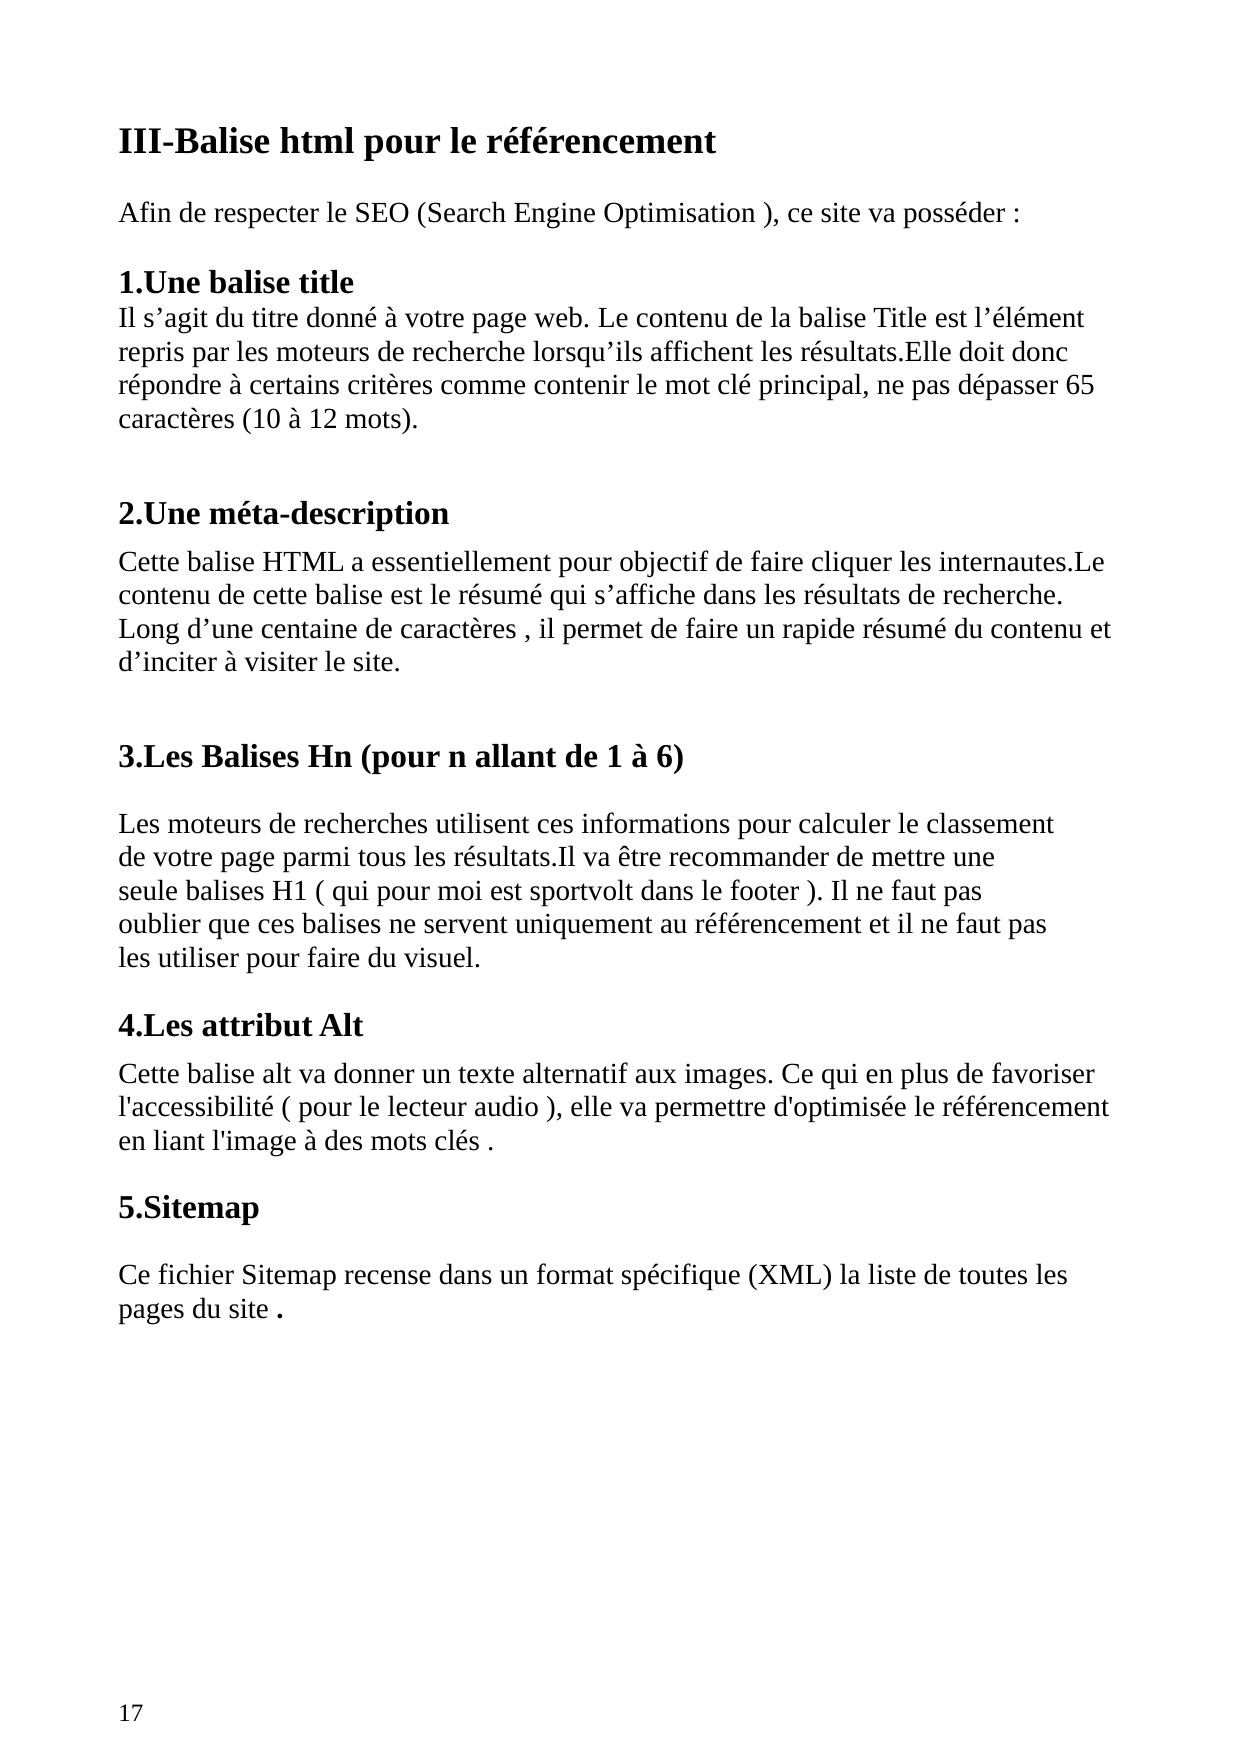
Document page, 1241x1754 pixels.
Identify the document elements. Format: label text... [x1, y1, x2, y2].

text 4.Les attribut Alt [118, 1005, 1122, 1043]
text III-Balise html pour le référencement Afin de respecter le SEO (Search Engine Optimisation ), ce site va posséder : [118, 118, 1122, 228]
text Cette balise HTML a essentiellement pour objectif de faire cliquer les internautes.Le contenu de cette balise est le résumé qui s’affiche dans les résultats de recherche. Long d’une centaine de caractères , il permet de faire un rapide résumé du contenu et d’inciter à visiter le site. [118, 544, 1122, 678]
text 5.Sitemap [118, 1188, 1122, 1226]
text 2.Une méta-description [118, 493, 1122, 531]
text 3.Les Balises Hn (pour n allant de 1 à 6) [118, 736, 1059, 775]
text 1.Une balise title [118, 262, 1122, 300]
text Les moteurs de recherches utilisent ces informations pour calculer le classement de votre page parmi tous les résultats.Il va être recommander de mettre une seule balises H1 ( qui pour moi est sportvolt dans le footer ). Il ne faut pas oublier que ces balises ne servent uniquement au référencement et il ne faut pas les utiliser pour faire du visuel. [118, 806, 1059, 974]
text Ce fichier Sitemap recense dans un format spécifique (XML) la liste de toutes les pages du site . [118, 1257, 1122, 1324]
text Cette balise alt va donner un texte alternatif aux images. Ce qui en plus de favoriser l'accessibilité ( pour le lecteur audio ), elle va permettre d'optimisée le référencement en liant l'image à des mots clés . [118, 1056, 1122, 1156]
text Il s’agit du titre donné à votre page web. Le contenu de la balise Title est l’élément repris par les moteurs de recherche lorsqu’ils affichent les résultats.Elle doit donc répondre à certains critères comme contenir le mot clé principal, ne pas dépasser 65 caractères (10 à 12 mots). [118, 300, 1122, 434]
